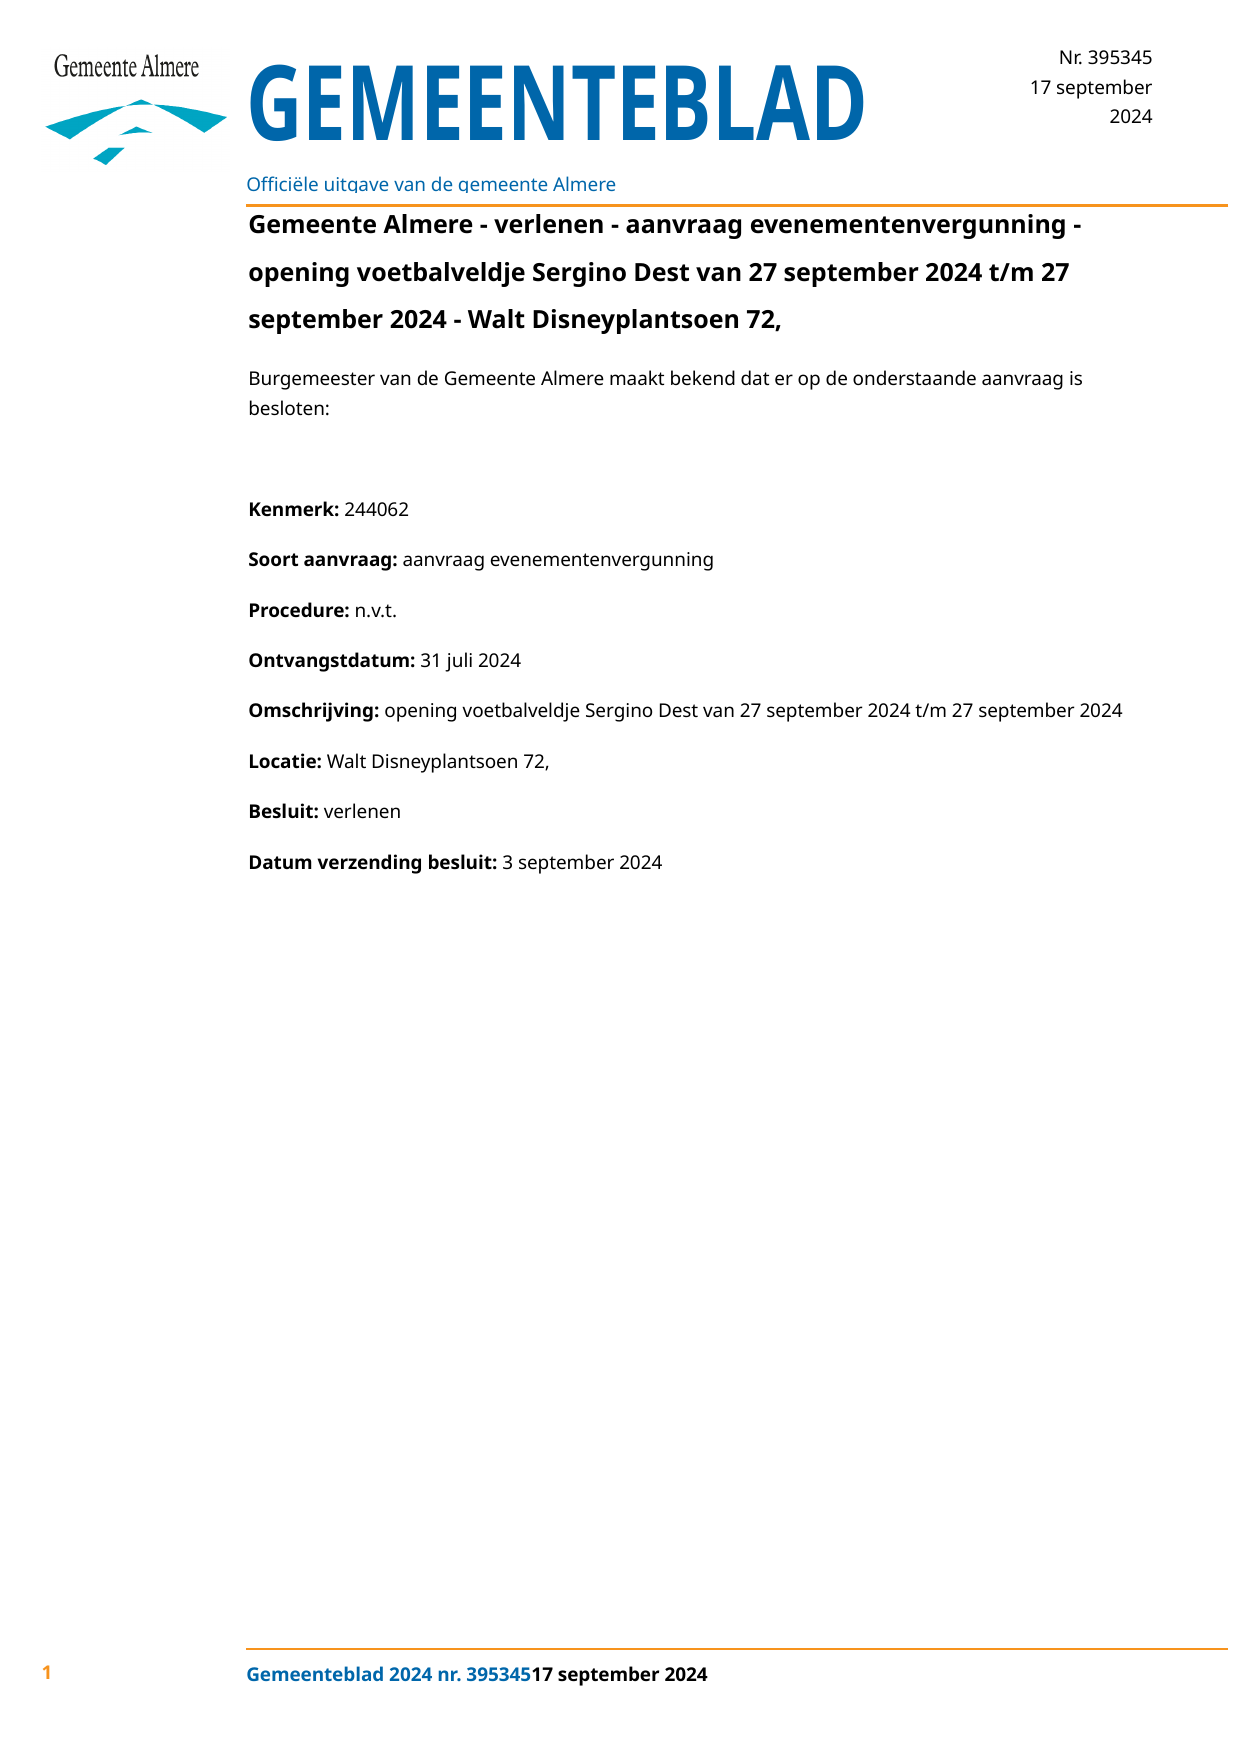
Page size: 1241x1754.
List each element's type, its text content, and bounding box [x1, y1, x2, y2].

text Kenmerk: 244062 [248, 496, 1152, 522]
text Besluit: verlenen [248, 798, 1152, 824]
text Gemeente Almere - verlenen - aanvraag evenementenvergunning - opening voetbalveldje Sergino Dest van 27 september 2024 t/m 27 september 2024 - Walt Disneyplantsoen 72, [248, 207, 1152, 336]
text Procedure: n.v.t. [248, 597, 1152, 622]
text Datum verzending besluit: 3 september 2024 [248, 849, 1152, 874]
text Ontvangstdatum: 31 juli 2024 [248, 647, 1152, 673]
text Omschrijving: opening voetbalveldje Sergino Dest van 27 september 2024 t/m 27 september 2024 [248, 698, 1152, 723]
picture [41, 47, 231, 172]
text Soort aanvraag: aanvraag evenementenvergunning [248, 546, 1152, 572]
text Burgemeester van de Gemeente Almere maakt bekend dat er op de onderstaande aanvraag is besloten: [248, 366, 1152, 421]
text Locatie: Walt Disneyplantsoen 72, [248, 748, 1152, 774]
